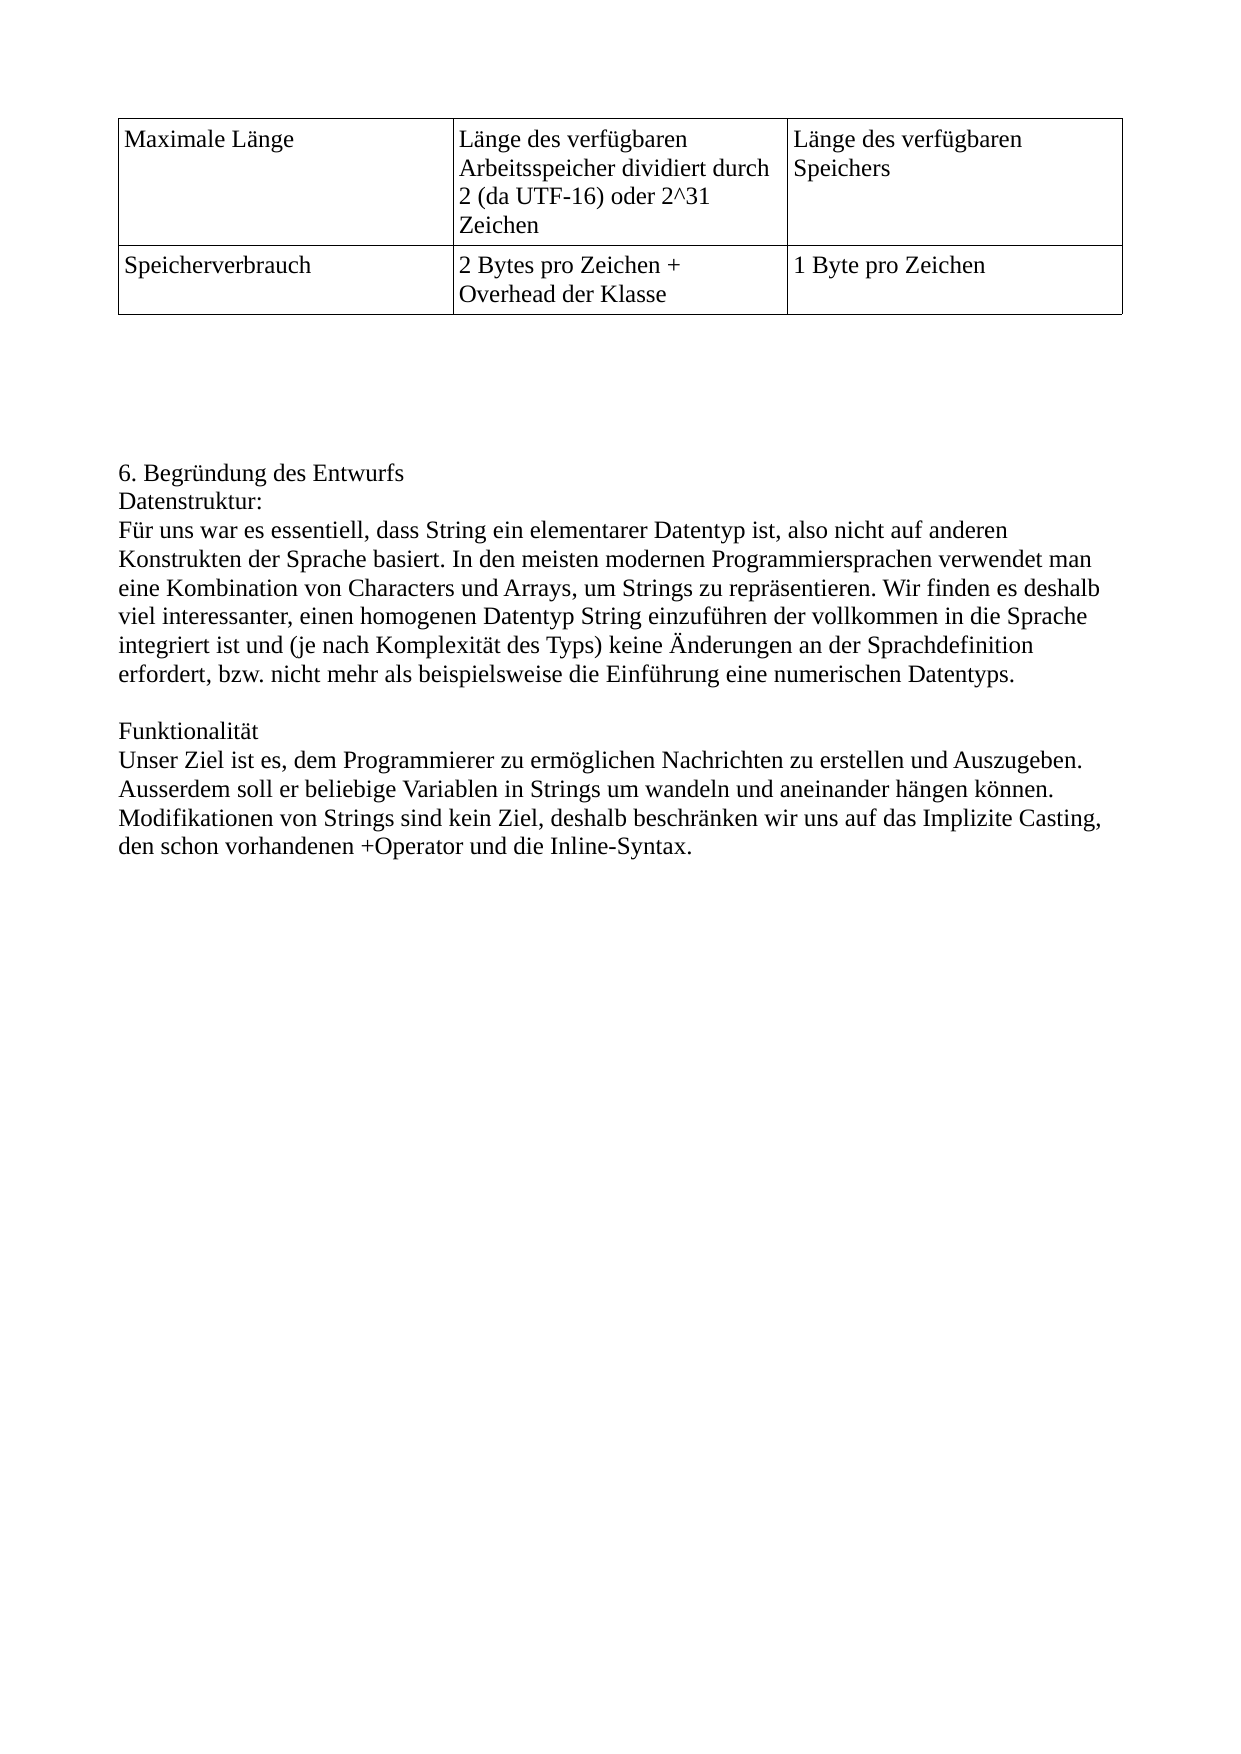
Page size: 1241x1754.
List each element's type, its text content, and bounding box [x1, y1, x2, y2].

text Für uns war es essentiell, dass String ein elementarer Datentyp ist, also nicht auf anderen Konstrukten der Sprache basiert. In den meisten modernen Programmiersprachen verwendet man eine Kombination von Characters und Arrays, um Strings zu repräsentieren. Wir finden es deshalb viel interessanter, einen homogenen Datentyp String einzuführen der vollkommen in die Sprache integriert ist und (je nach Komplexität des Typs) keine Änderungen an der Sprachdefinition erfordert, bzw. nicht mehr als beispielsweise die Einführung eine numerischen Datentyps. [118, 515, 1122, 688]
table_cell Speicherverbrauch [119, 246, 453, 314]
table_cell 2 Bytes pro Zeichen + Overhead der Klasse [454, 246, 787, 314]
text Datenstruktur: [118, 486, 1122, 515]
table_cell Maximale Länge [119, 119, 453, 245]
text Funktionalität [118, 716, 1122, 745]
table_cell 1 Byte pro Zeichen [788, 246, 1122, 314]
text 6. Begründung des Entwurfs [118, 458, 1122, 486]
text Unser Ziel ist es, dem Programmierer zu ermöglichen Nachrichten zu erstellen und Auszugeben. Ausserdem soll er beliebige Variablen in Strings um wandeln und aneinander hängen können. Modifikationen von Strings sind kein Ziel, deshalb beschränken wir uns auf das Implizite Casting, den schon vorhandenen +Operator und die Inline-Syntax. [118, 745, 1122, 860]
table_cell Länge des verfügbaren Arbeitsspeicher dividiert durch 2 (da UTF-16) oder 2^31 Zeichen [454, 119, 787, 245]
table_cell Länge des verfügbaren Speichers [788, 119, 1122, 245]
